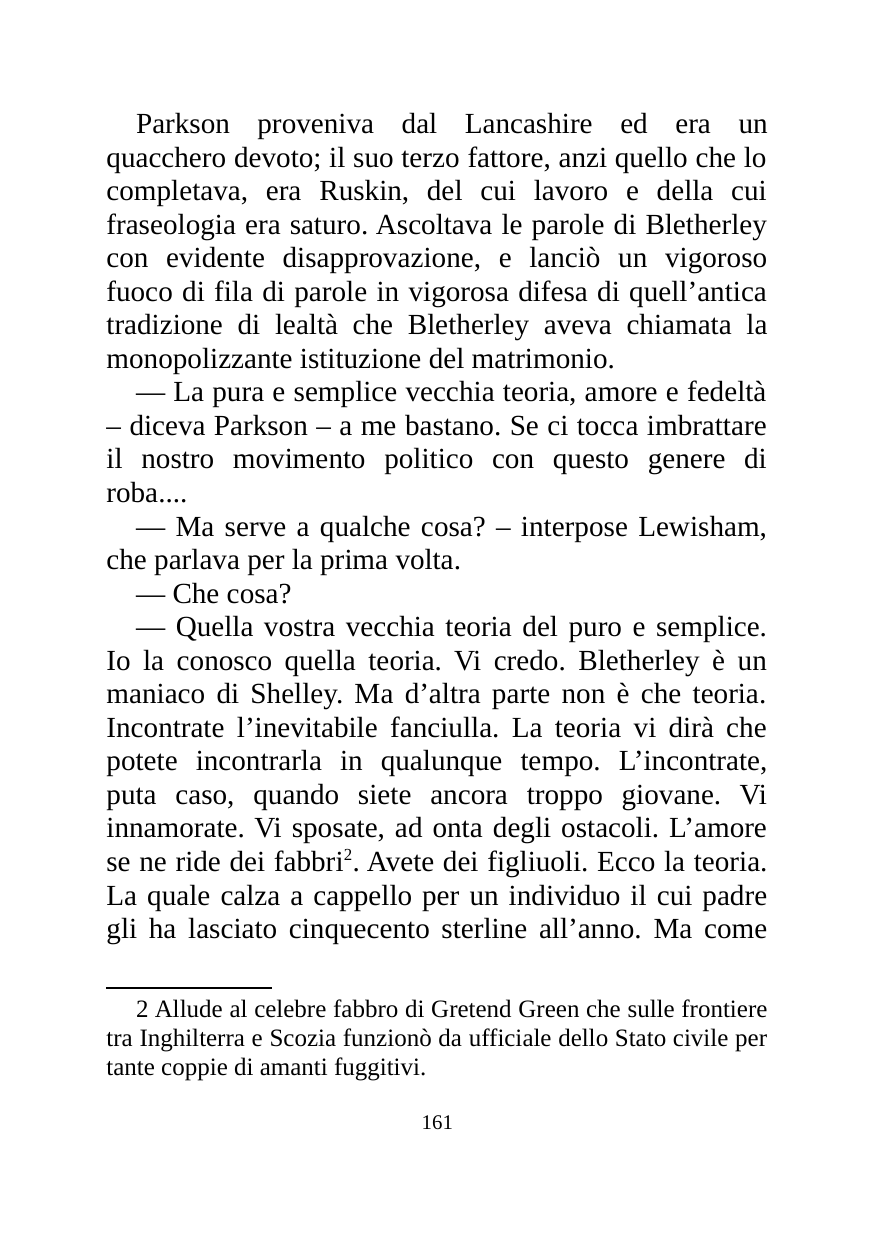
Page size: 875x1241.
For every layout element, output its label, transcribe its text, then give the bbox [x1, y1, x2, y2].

text Parkson proveniva dal Lancashire ed era un quacchero devoto; il suo terzo fattore, anzi quello che lo completava, era Ruskin, del cui lavoro e della cui fraseologia era saturo. Ascoltava le parole di Bletherley con evidente disapprovazione, e lanciò un vigoroso fuoco di fila di parole in vigorosa difesa di quell’antica tradizione di lealtà che Bletherley aveva chiamata la monopolizzante istituzione del matrimonio. [106, 106, 768, 374]
text — Che cosa? [106, 576, 768, 609]
text — La pura e semplice vecchia teoria, amore e fedeltà – diceva Parkson – a me bastano. Se ci tocca imbrattare il nostro movimento politico con questo genere di roba.... [106, 374, 768, 509]
text Allude al celebre fabbro di Gretend Green che sulle frontiere tra Inghilterra e Scozia funzionò da ufficiale dello Stato civile per tante coppie di amanti fuggitivi. [106, 994, 768, 1080]
text — Quella vostra vecchia teoria del puro e semplice. Io la conosco quella teoria. Vi credo. Bletherley è un maniaco di Shelley. Ma d’altra parte non è che teoria. Incontrate l’inevitabile fanciulla. La teoria vi dirà che potete incontrarla in qualunque tempo. L’incontrate, puta caso, quando siete ancora troppo giovane. Vi innamorate. Vi sposate, ad onta degli ostacoli. L’amore se ne ride dei fabbri. Avete dei figliuoli. Ecco la teoria. La quale calza a cappello per un individuo il cui padre gli ha lasciato cinquecento sterline all’anno. Ma come [106, 609, 768, 945]
text — Ma serve a qualche cosa? – interpose Lewisham, che parlava per la prima volta. [106, 509, 768, 576]
